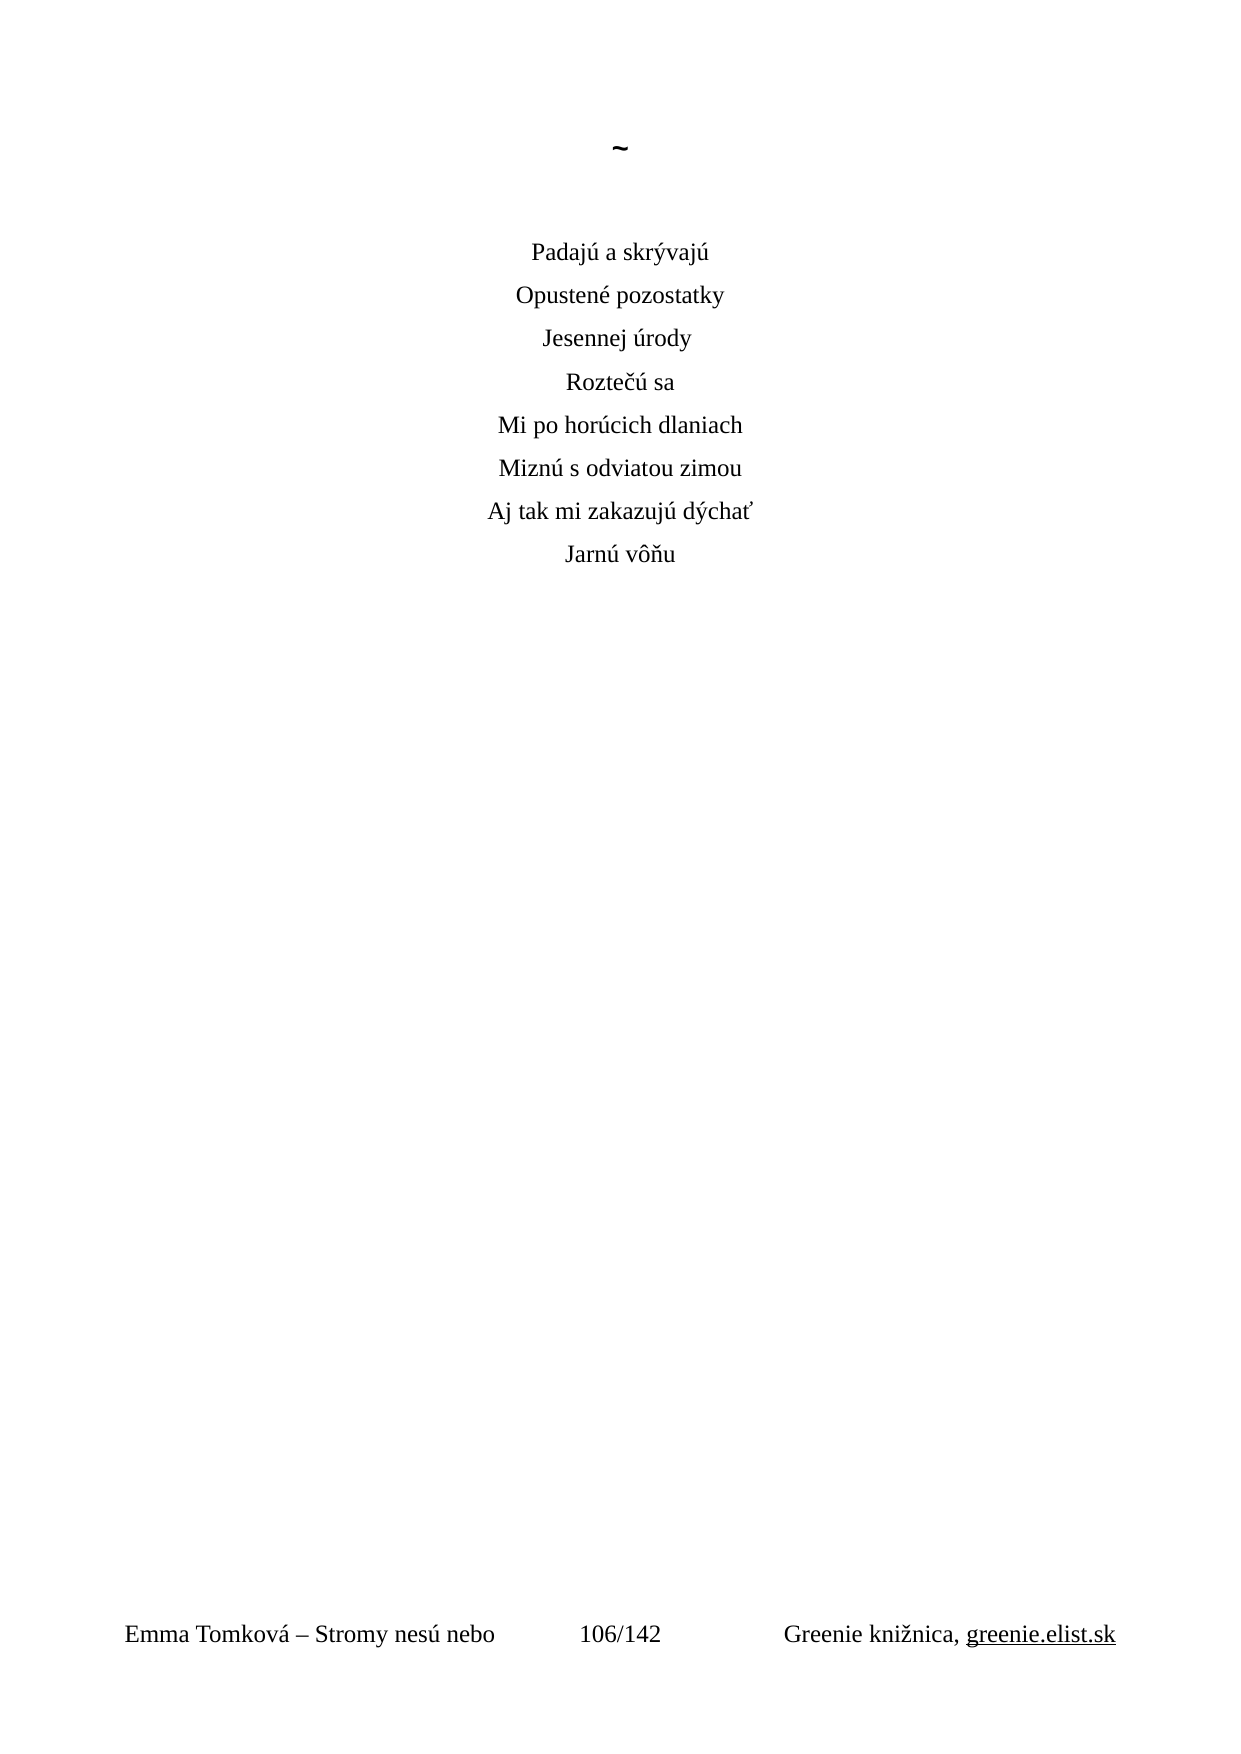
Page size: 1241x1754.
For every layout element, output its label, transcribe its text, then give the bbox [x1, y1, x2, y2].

text Roztečú sa [106, 367, 1134, 395]
text Jarnú vôňu [106, 539, 1134, 568]
text Mi po horúcich dlaniach [106, 410, 1134, 438]
text Jesennej úrody [106, 323, 1134, 352]
subtitle ~ [106, 131, 1134, 165]
text Miznú s odviatou zimou [106, 453, 1134, 482]
text Aj tak mi zakazujú dýchať [106, 496, 1134, 525]
text Opustené pozostatky [106, 280, 1134, 309]
text Padajú a skrývajú [106, 194, 1134, 266]
